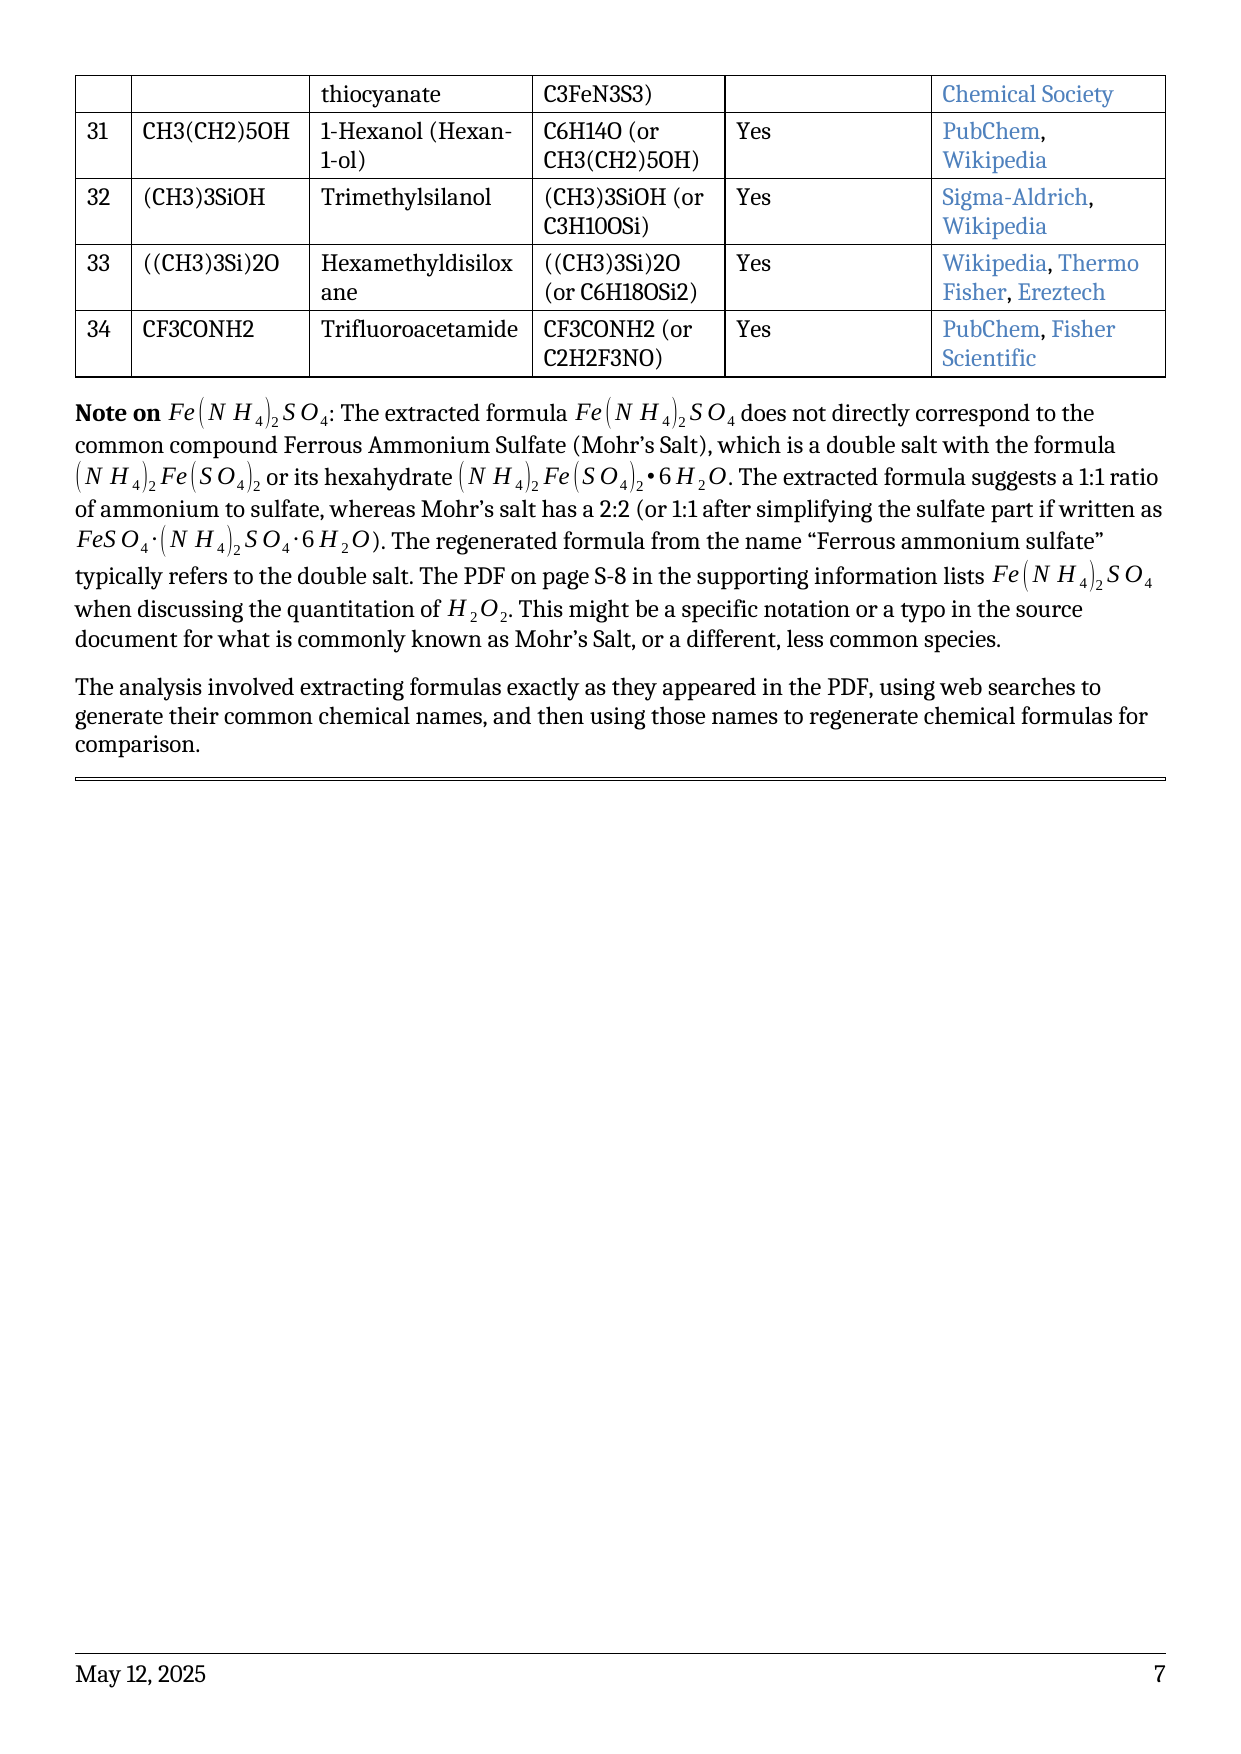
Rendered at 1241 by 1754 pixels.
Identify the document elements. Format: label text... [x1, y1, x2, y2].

table_cell Yes [726, 113, 931, 178]
table_cell PubChem, Fisher Scientific [932, 311, 1165, 376]
table_cell CF3CONH2 (or C2H2F3NO) [533, 311, 724, 376]
table_cell Hexamethyldisiloxane [310, 245, 532, 310]
text Note on : The extracted formula does not directly correspond to the common compound Ferrous Ammonium Sulfate (Mohr’s Salt), which is a double salt with the formula or its hexahydrate . The extracted formula suggests a 1:1 ratio of ammonium to sulfate, whereas Mohr’s salt has a 2:2 (or 1:1 after simplifying the sulfate part if written as ). The regenerated formula from the name “Ferrous ammonium sulfate” typically refers to the double salt. The PDF on page S-8 in the supporting information lists when discussing the quantitation of . This might be a specific notation or a typo in the source document for what is commonly known as Mohr’s Salt, or a different, less common species. [75, 396, 1165, 654]
table_cell thiocyanate [310, 76, 532, 112]
table_cell Trimethylsilanol [310, 179, 532, 244]
table_cell Trifluoroacetamide [310, 311, 532, 376]
table_cell Yes [726, 311, 931, 376]
table_cell ((CH3)3Si)2O [132, 245, 309, 310]
table_cell 32 [76, 179, 131, 244]
table_cell Chemical Society [932, 76, 1165, 112]
table_cell [726, 76, 931, 112]
table_cell PubChem, Wikipedia [932, 113, 1165, 178]
table_cell ((CH3)3Si)2O (or C6H18OSi2) [533, 245, 724, 310]
table_cell CF3CONH2 [132, 311, 309, 376]
table_cell C6H14O (or CH3(CH2)5OH) [533, 113, 724, 178]
table_cell (CH3)3SiOH [132, 179, 309, 244]
table_cell CH3(CH2)5OH [132, 113, 309, 178]
table_cell (CH3)3SiOH (or C3H10OSi) [533, 179, 724, 244]
table_cell C3FeN3S3) [533, 76, 724, 112]
table_cell 33 [76, 245, 131, 310]
table_cell Wikipedia, Thermo Fisher, Ereztech [932, 245, 1165, 310]
table_cell 1-Hexanol (Hexan-1-ol) [310, 113, 532, 178]
table_cell Yes [726, 179, 931, 244]
table_cell [76, 76, 131, 112]
table_cell 31 [76, 113, 131, 178]
text The analysis involved extracting formulas exactly as they appeared in the PDF, using web searches to generate their common chemical names, and then using those names to regenerate chemical formulas for comparison. [75, 673, 1165, 759]
table_cell [132, 76, 309, 112]
table_cell Sigma-Aldrich, Wikipedia [932, 179, 1165, 244]
table_cell Yes [726, 245, 931, 310]
table_cell 34 [76, 311, 131, 376]
